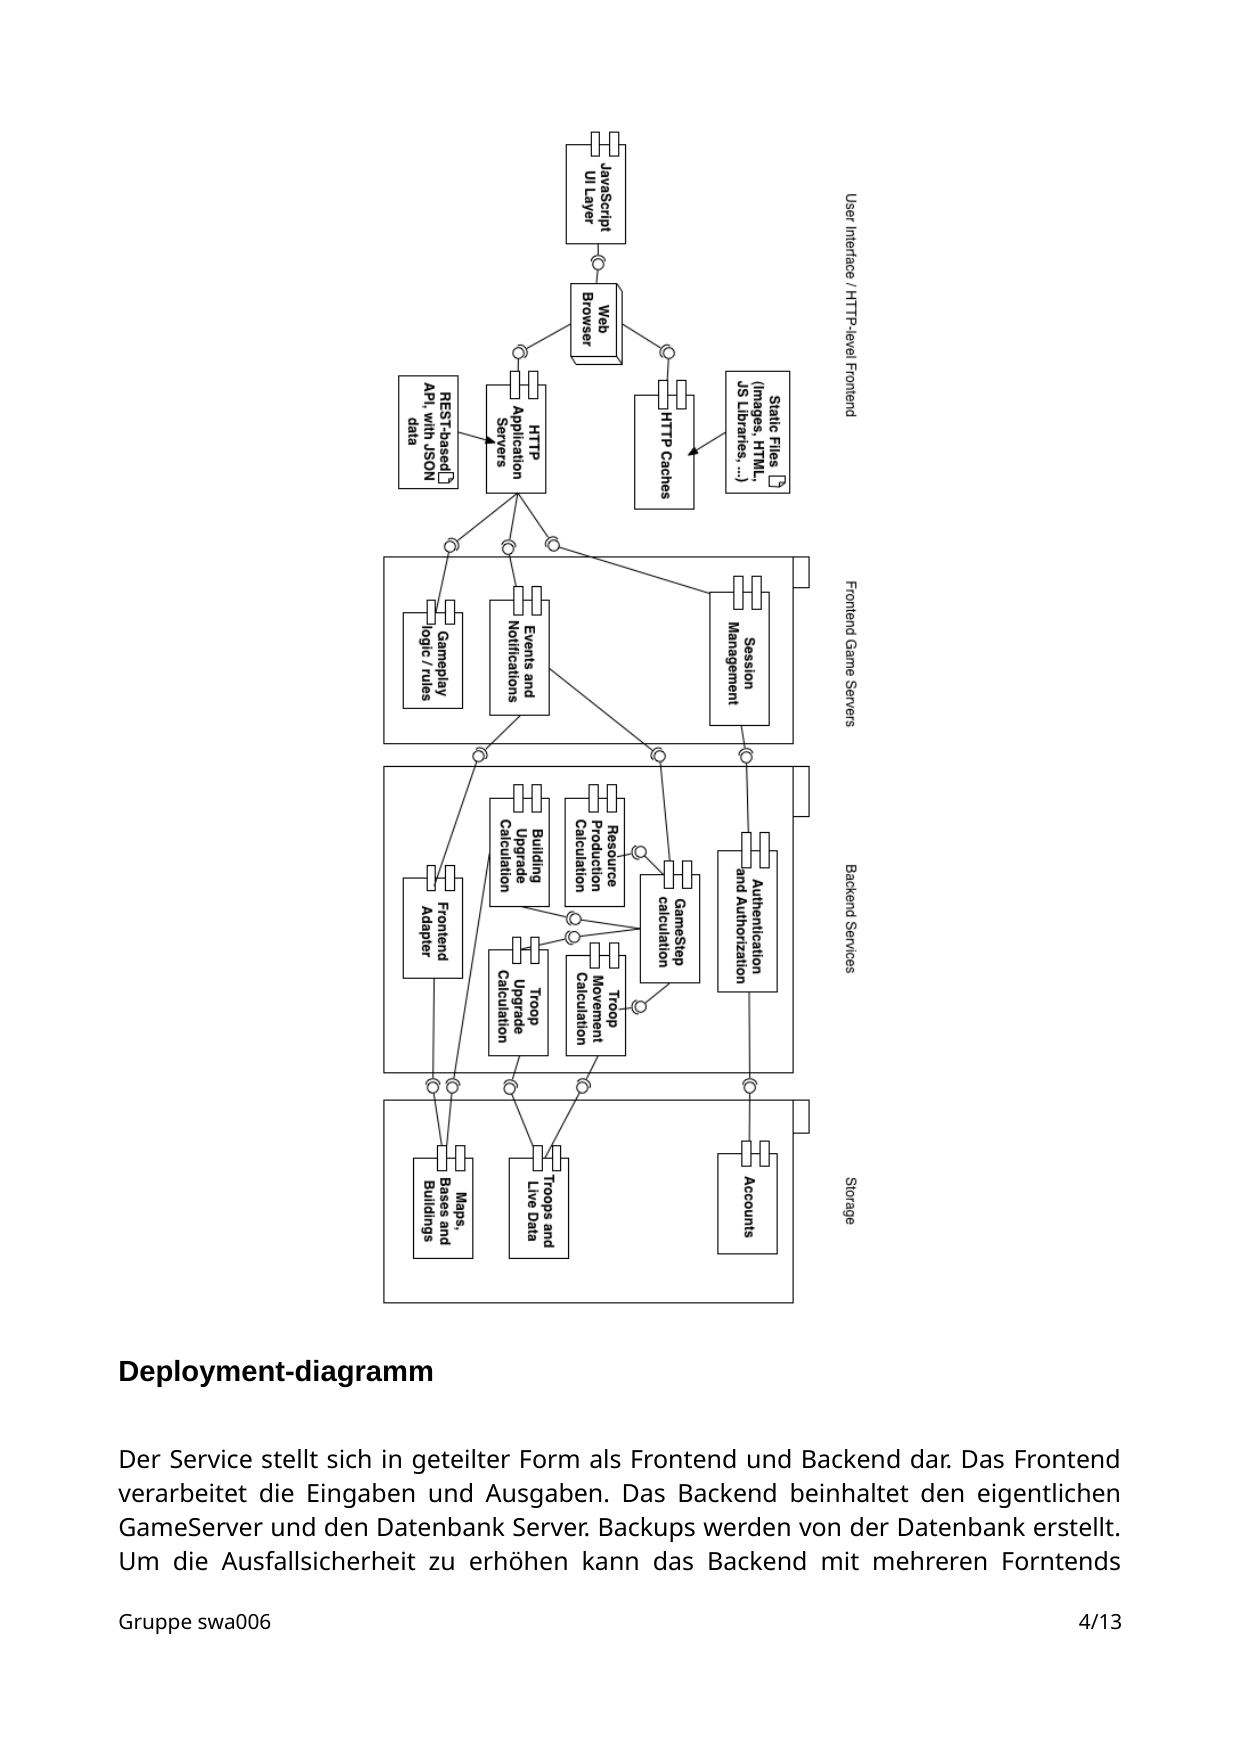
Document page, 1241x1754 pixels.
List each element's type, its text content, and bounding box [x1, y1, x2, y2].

picture [372, 118, 869, 1316]
subtitle Deployment-diagramm [118, 1353, 1122, 1387]
text Der Service stellt sich in geteilter Form als Frontend und Backend dar. Das Frontend verarbeitet die Eingaben und Ausgaben. Das Backend beinhaltet den eigentlichen GameServer und den Datenbank Server. Backups werden von der Datenbank erstellt. Um die Ausfallsicherheit zu erhöhen kann das Backend mit mehreren Forntends [118, 1441, 1122, 1577]
